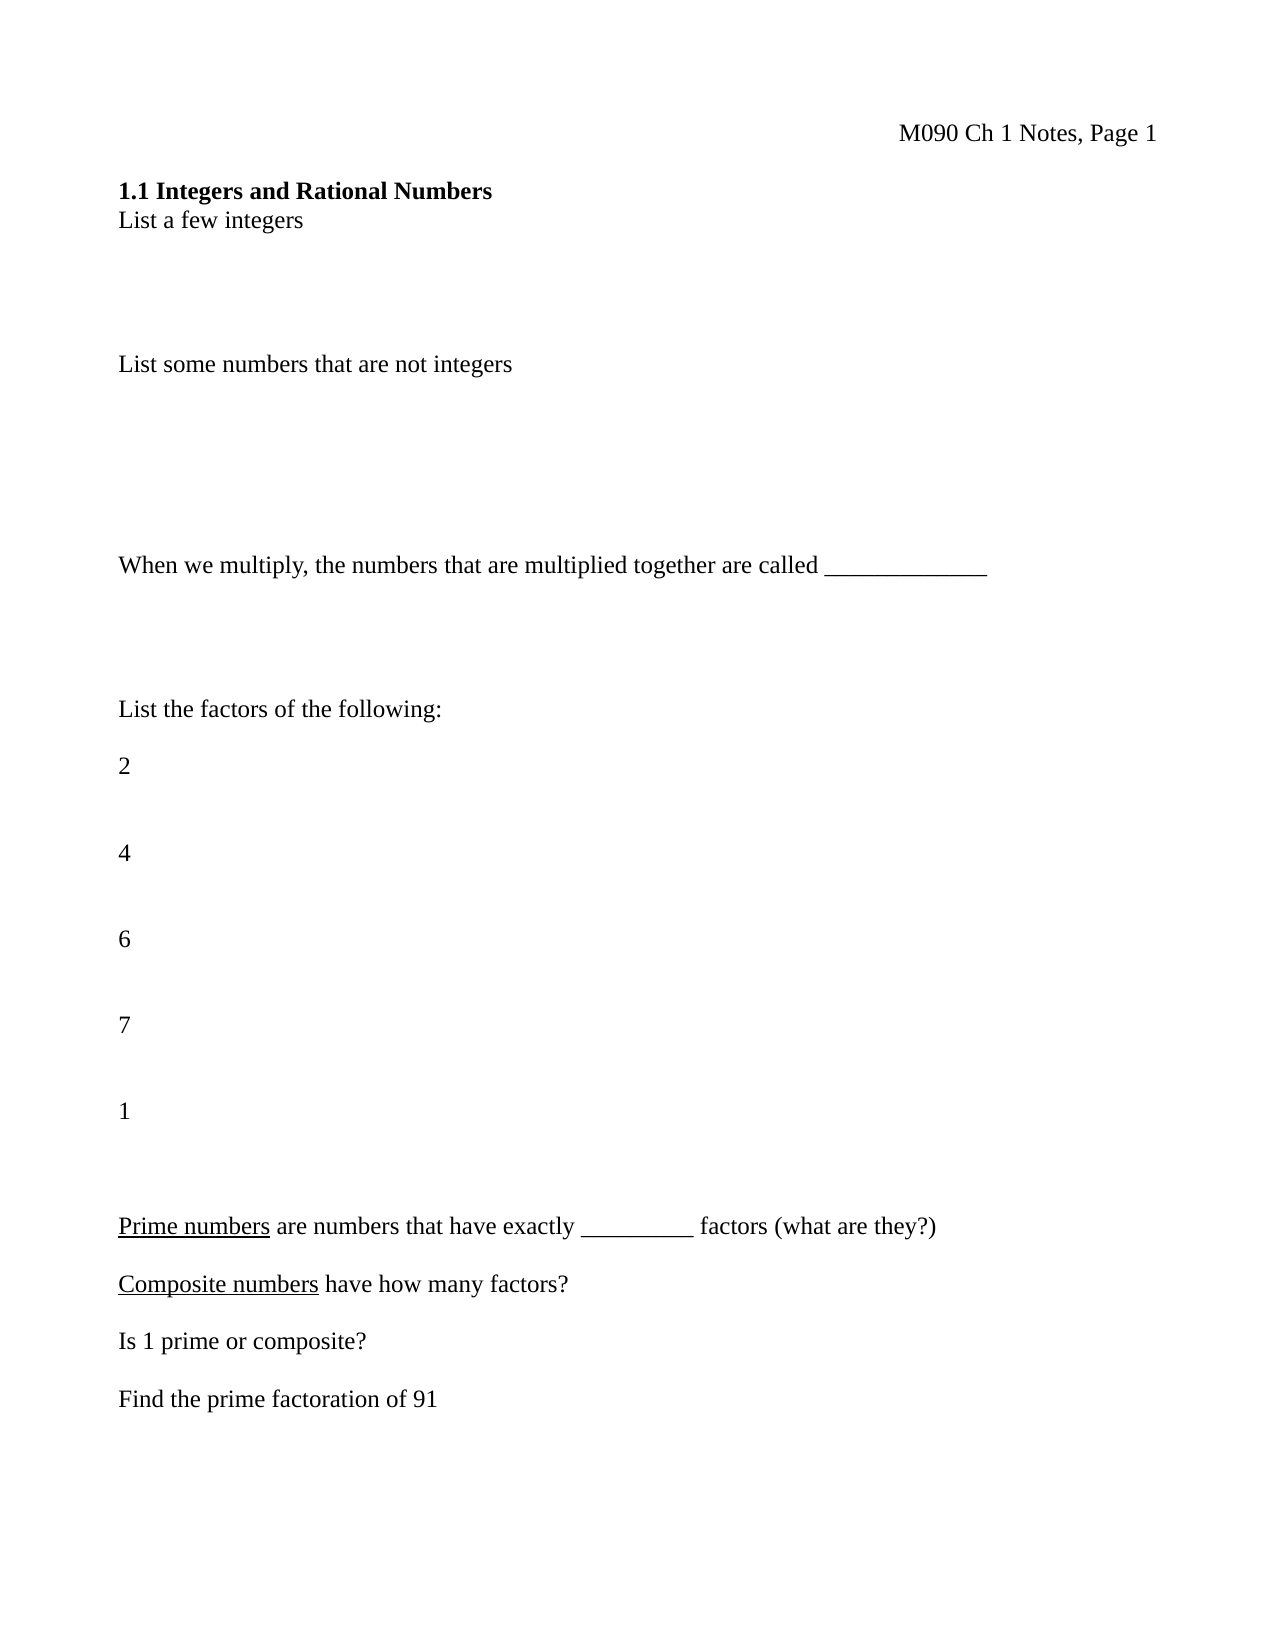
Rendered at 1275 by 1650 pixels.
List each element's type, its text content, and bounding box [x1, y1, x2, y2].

text List a few integers [118, 205, 1157, 234]
text Find the prime factoration of 91 [118, 1384, 1157, 1413]
text 6 [118, 924, 1157, 953]
text 4 [118, 838, 1157, 866]
text 7 [118, 1010, 1157, 1039]
text List some numbers that are not integers [118, 349, 1157, 378]
text Composite numbers have how many factors? [118, 1269, 1157, 1298]
text 1.1 Integers and Rational Numbers [118, 176, 1157, 205]
text 1 [118, 1096, 1157, 1125]
text Prime numbers are numbers that have exactly _________ factors (what are they?) [118, 1211, 1157, 1240]
text 2 [118, 751, 1157, 780]
text List the factors of the following: [118, 694, 1157, 723]
text When we multiply, the numbers that are multiplied together are called _____________ [118, 550, 1157, 579]
text Is 1 prime or composite? [118, 1326, 1157, 1355]
